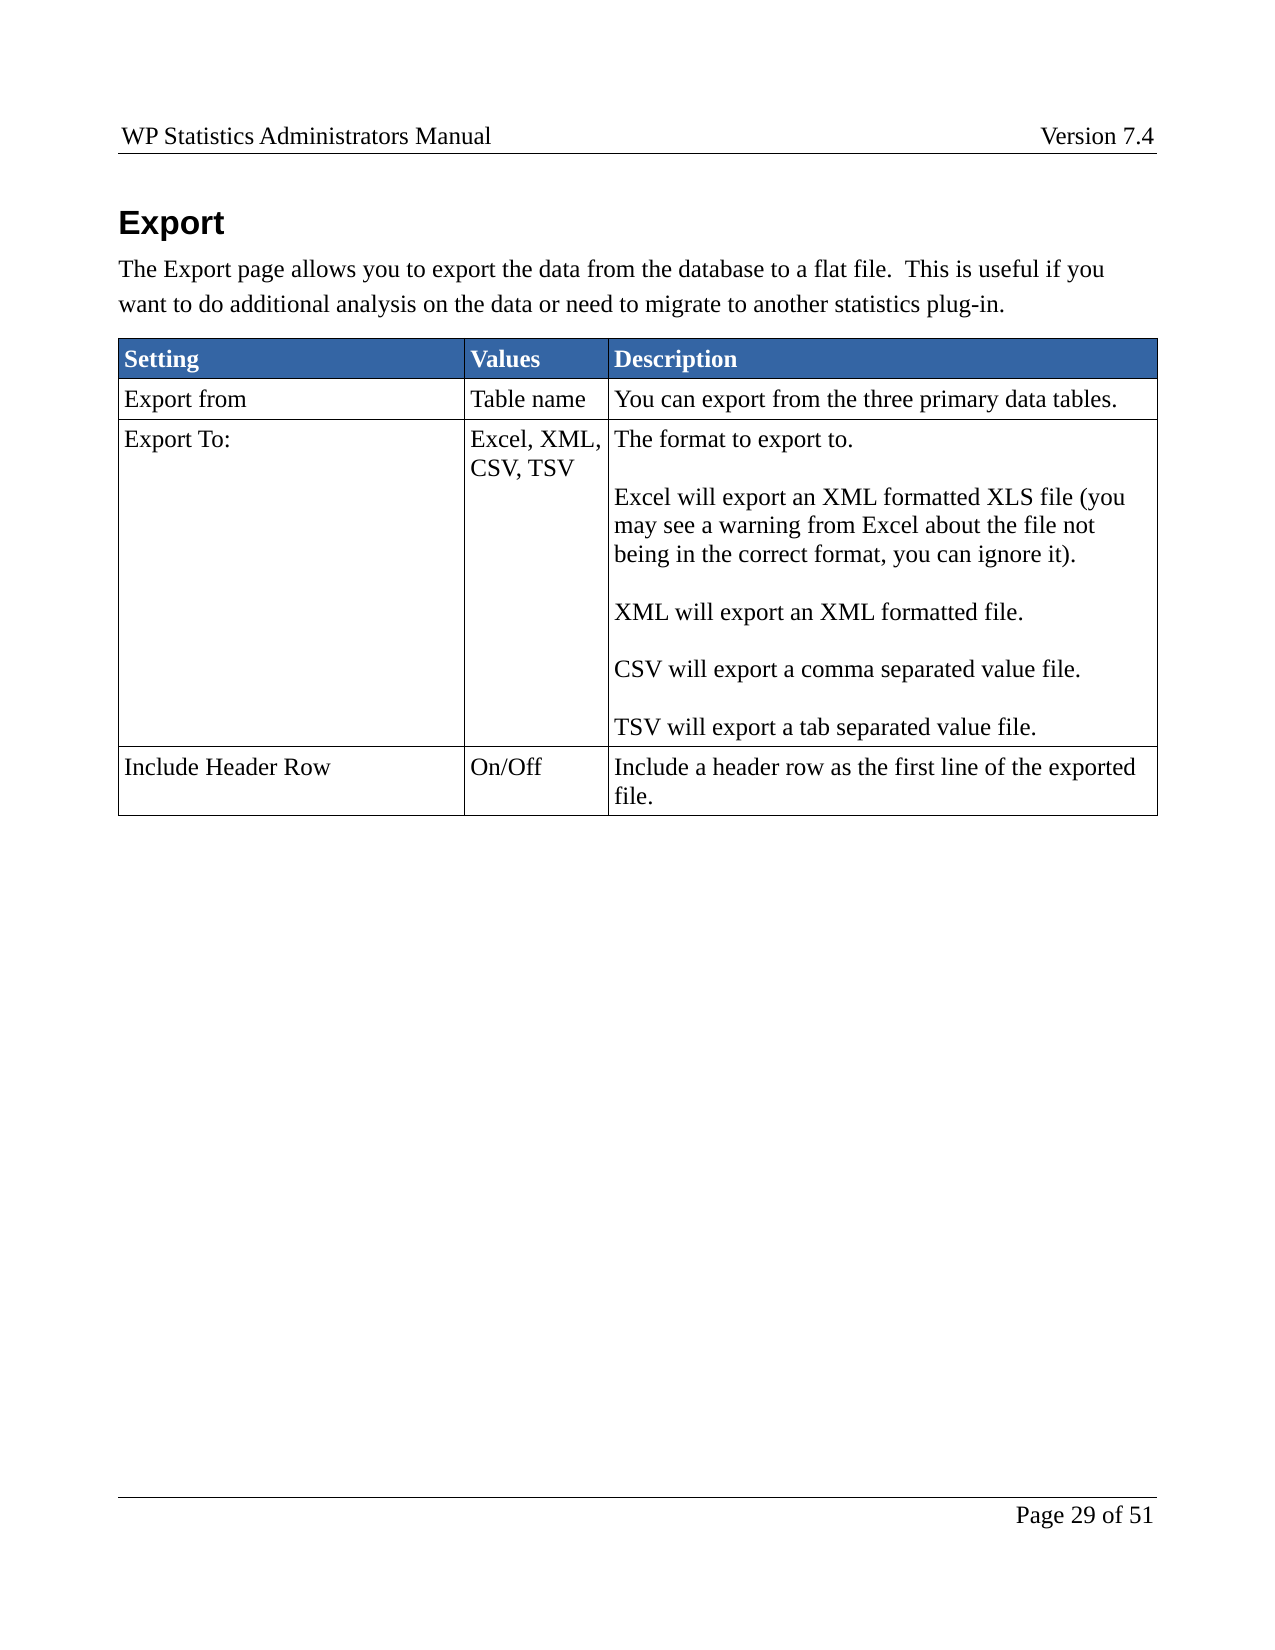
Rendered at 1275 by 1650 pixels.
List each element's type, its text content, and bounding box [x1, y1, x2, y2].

table_cell Include Header Row [119, 747, 464, 815]
table_header Setting [119, 339, 464, 378]
table_cell Excel, XML, CSV, TSV [465, 420, 608, 746]
table_cell Export To: [119, 420, 464, 746]
table_cell On/Off [465, 747, 608, 815]
table_header Description [609, 339, 1157, 378]
table_cell Export from [119, 379, 464, 418]
table_cell The format to export to. Excel will export an XML formatted XLS file (you may see a warning from Excel about the file not being in the correct format, you can ignore it). XML will export an XML formatted file. CSV will export a comma separated value file. TSV will export a tab separated value file. [609, 420, 1157, 746]
subtitle Export [118, 203, 1157, 242]
table_cell Table name [465, 379, 608, 418]
table_header Values [465, 339, 608, 378]
table_cell You can export from the three primary data tables. [609, 379, 1157, 418]
text The Export page allows you to export the data from the database to a flat file. This is useful if you want to do additional analysis on the data or need to migrate to another statistics plug-in. [118, 254, 1157, 317]
table_cell Include a header row as the first line of the exported file. [609, 747, 1157, 815]
